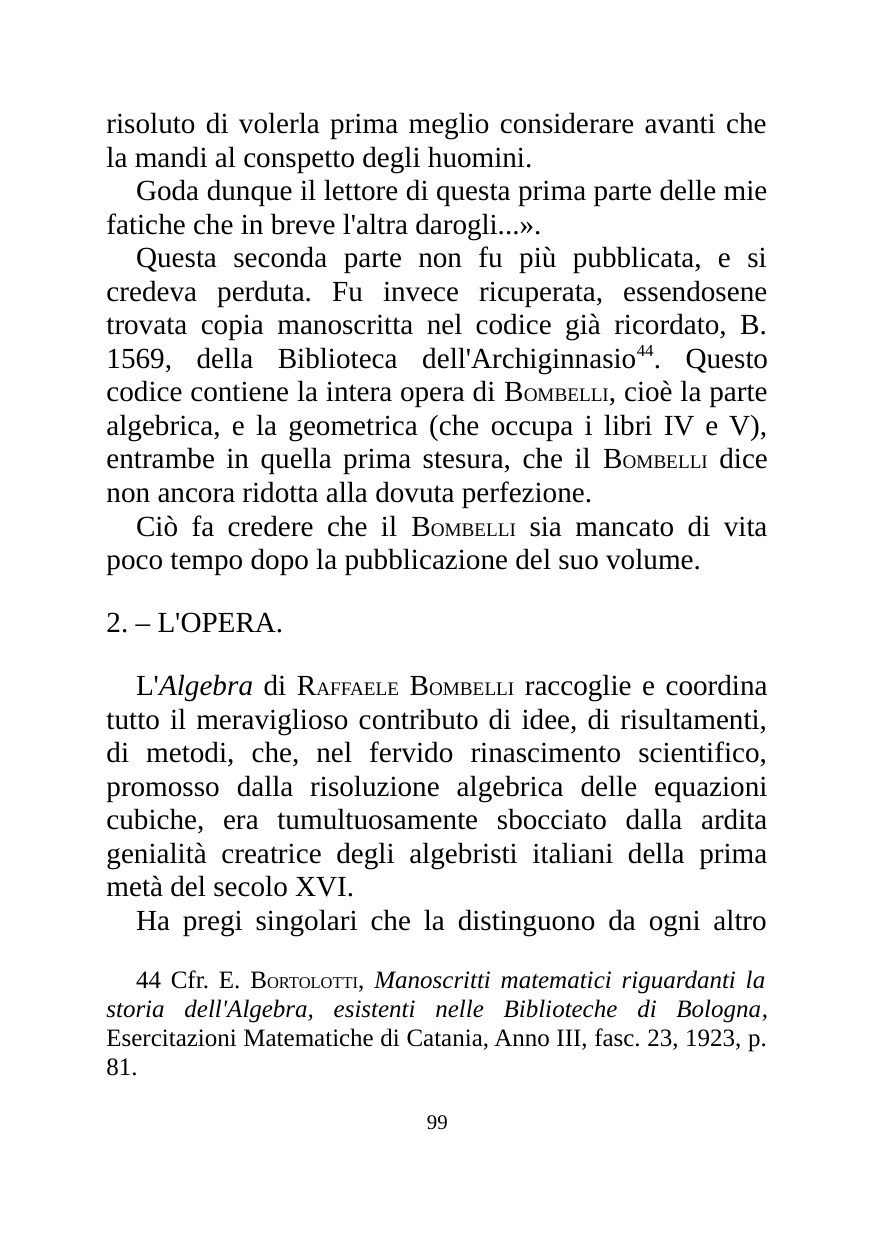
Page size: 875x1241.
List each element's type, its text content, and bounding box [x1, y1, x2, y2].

text Cfr. E. Bortolotti, Manoscritti matematici riguardanti la storia dell'Algebra, esistenti nelle Biblioteche di Bologna, Esercitazioni Matematiche di Catania, Anno III, fasc. 23, 1923, p. 81. [106, 965, 768, 1080]
text risoluto di volerla prima meglio considerare avanti che la mandi al conspetto degli huomini. [106, 106, 768, 173]
text Ha pregi singolari che la distinguono da ogni altro [106, 903, 768, 937]
text Ciò fa credere che il Bombelli sia mancato di vita poco tempo dopo la pubblicazione del suo volume. [106, 509, 768, 576]
subtitle 2. – L'OPERA. [106, 605, 768, 639]
text Questa seconda parte non fu più pubblicata, e si credeva perduta. Fu invece ricuperata, essendosene trovata copia manoscritta nel codice già ricordato, B. 1569, della Biblioteca dell'Archiginnasio. Questo codice contiene la intera opera di Bombelli, cioè la parte algebrica, e la geometrica (che occupa i libri IV e V), entrambe in quella prima stesura, che il Bombelli dice non ancora ridotta alla dovuta perfezione. [106, 240, 768, 509]
text Goda dunque il lettore di questa prima parte delle mie fatiche che in breve l'altra darogli...». [106, 173, 768, 240]
text L'Algebra di Raffaele Bombelli raccoglie e coordina tutto il meraviglioso contributo di idee, di risultamenti, di metodi, che, nel fervido rinascimento scientifico, promosso dalla risoluzione algebrica delle equazioni cubiche, era tumultuosamente sbocciato dalla ardita genialità creatrice degli algebristi italiani della prima metà del secolo XVI. [106, 668, 768, 903]
